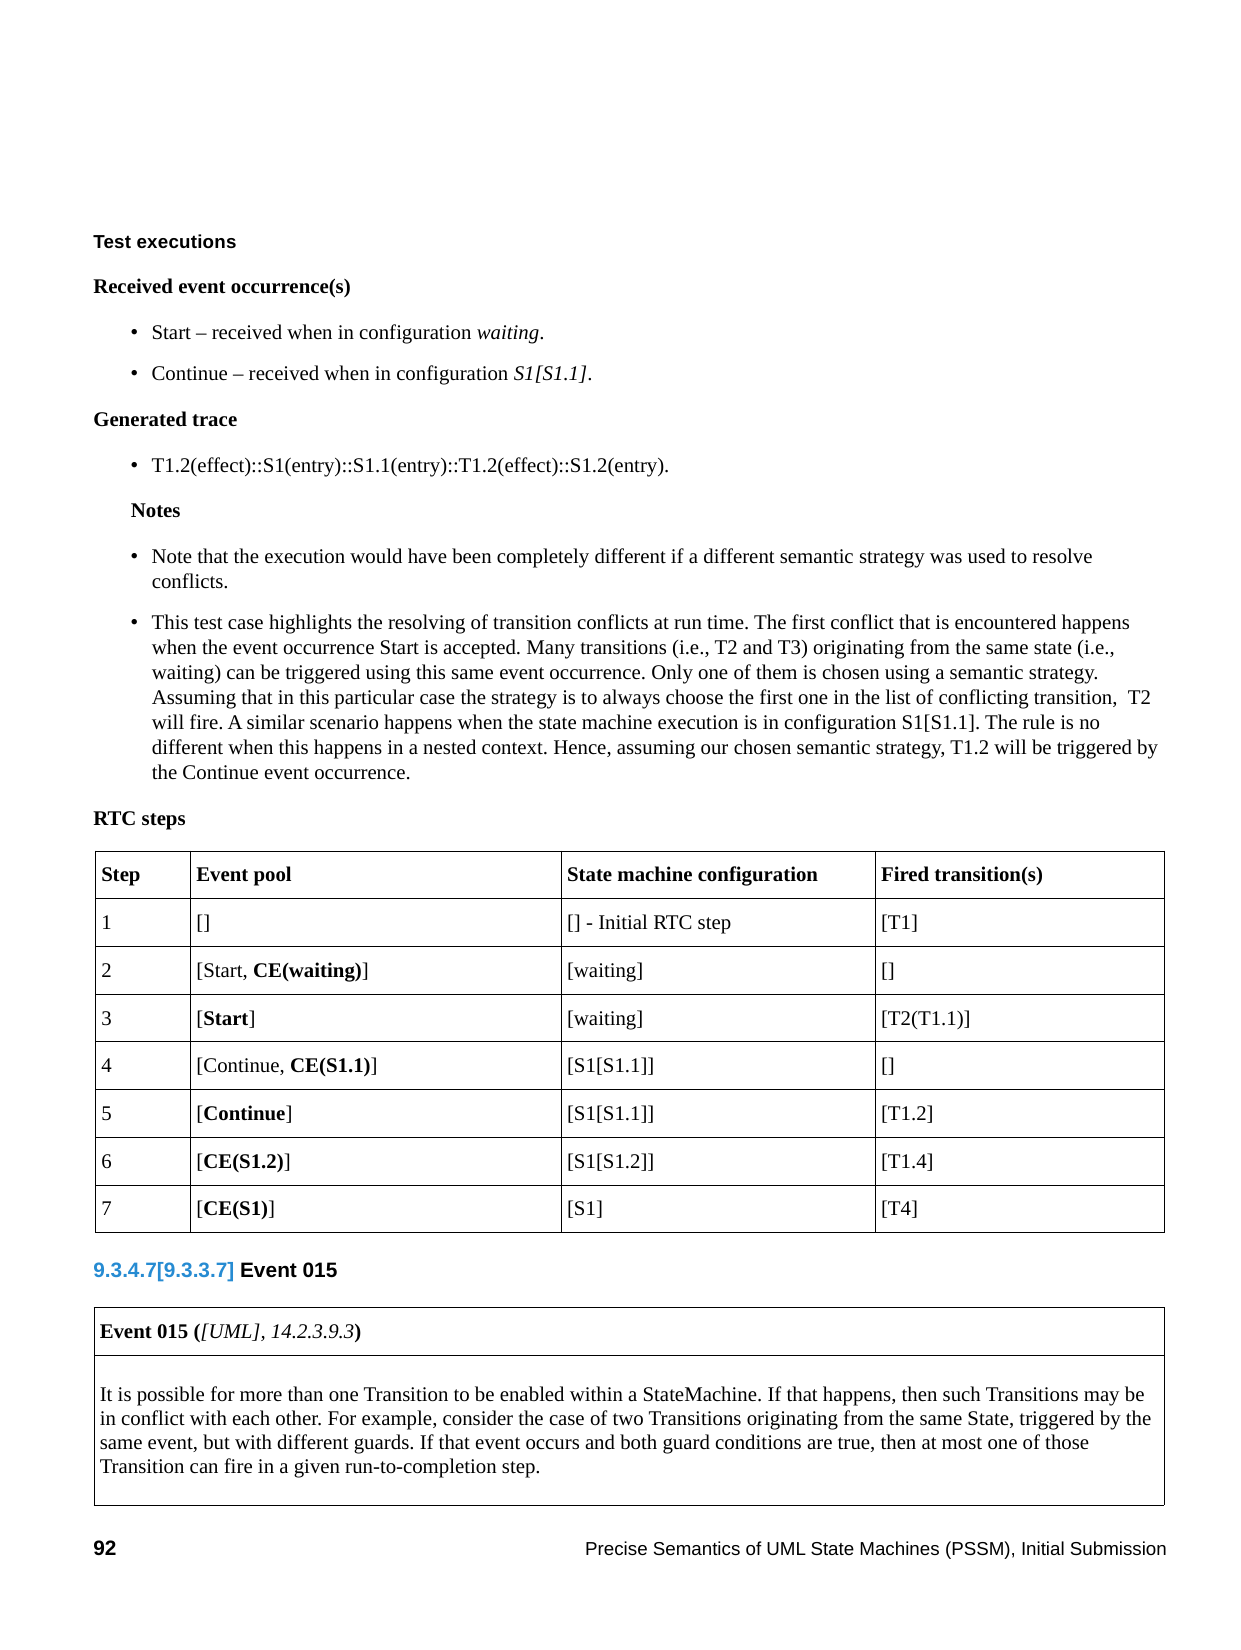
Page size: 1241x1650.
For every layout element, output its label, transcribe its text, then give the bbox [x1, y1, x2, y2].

table_cell [T1.4] [876, 1138, 1164, 1184]
table_cell 3 [96, 995, 190, 1041]
table_cell [S1] [562, 1186, 875, 1232]
text Generated trace [93, 406, 1164, 431]
table_cell [T2(T1.1)] [876, 995, 1164, 1041]
subtitle Event 015 [93, 1257, 1164, 1282]
table_cell [waiting] [562, 995, 875, 1041]
table_cell [S1[S1.2]] [562, 1138, 875, 1184]
list T1.2(effect)::S1(entry)::S1.1(entry)::T1.2(effect)::S1.2(entry). [131, 452, 1164, 477]
list This test case highlights the resolving of transition conflicts at run time. The first conflict that is encountered happens when the event occurrence Start is accepted. Many transitions (i.e., T2 and T3) originating from the same state (i.e., waiting) can be triggered using this same event occurrence. Only one of them is chosen using a semantic strategy. Assuming that in this particular case the strategy is to always choose the first one in the list of conflicting transition, T2 will fire. A similar scenario happens when the state machine execution is in configuration S1[S1.1]. The rule is no different when this happens in a nested context. Hence, assuming our chosen semantic strategy, T1.2 will be triggered by the Continue event occurrence. [131, 609, 1164, 784]
table_cell 2 [96, 947, 190, 994]
table_cell [Start] [191, 995, 561, 1041]
list Start – received when in configuration waiting. [131, 319, 1164, 344]
table_cell [T1.2] [876, 1090, 1164, 1137]
table_cell [S1[S1.1]] [562, 1090, 875, 1137]
table_header Event pool [191, 852, 561, 898]
table_cell 4 [96, 1042, 190, 1089]
list Continue – received when in configuration S1[S1.1]. [131, 360, 1164, 385]
table_header Event 015 ([UML], 14.2.3.9.3) [95, 1308, 1164, 1355]
subtitle Test executions [93, 231, 1164, 253]
table_cell [CE(S1.2)] [191, 1138, 561, 1184]
table_cell [CE(S1)] [191, 1186, 561, 1232]
table_cell [] [876, 1042, 1164, 1089]
table_cell [Start, CE(waiting)] [191, 947, 561, 994]
table_cell [T4] [876, 1186, 1164, 1232]
table_header State machine configuration [562, 852, 875, 898]
text RTC steps [93, 805, 1164, 829]
table_cell 5 [96, 1090, 190, 1137]
table_cell 1 [96, 899, 190, 946]
table_cell [] [876, 947, 1164, 994]
table_cell [Continue, CE(S1.1)] [191, 1042, 561, 1089]
table_cell [Continue] [191, 1090, 561, 1137]
table_header Fired transition(s) [876, 852, 1164, 898]
table_header Step [96, 852, 190, 898]
table_cell 6 [96, 1138, 190, 1184]
table_cell It is possible for more than one Transition to be enabled within a StateMachine. If that happens, then such Transitions may be in conflict with each other. For example, consider the case of two Transitions originating from the same State, triggered by the same event, but with different guards. If that event occurs and both guard conditions are true, then at most one of those Transition can fire in a given run-to-completion step. [95, 1356, 1164, 1505]
table_cell [T1] [876, 899, 1164, 946]
text Notes [131, 498, 1164, 522]
table_cell [S1[S1.1]] [562, 1042, 875, 1089]
text Received event occurrence(s) [93, 274, 1164, 298]
table_cell 7 [96, 1186, 190, 1232]
table_cell [] [191, 899, 561, 946]
table_cell [waiting] [562, 947, 875, 994]
list Note that the execution would have been completely different if a different semantic strategy was used to resolve conflicts. [131, 543, 1164, 593]
table_cell [] - Initial RTC step [562, 899, 875, 946]
